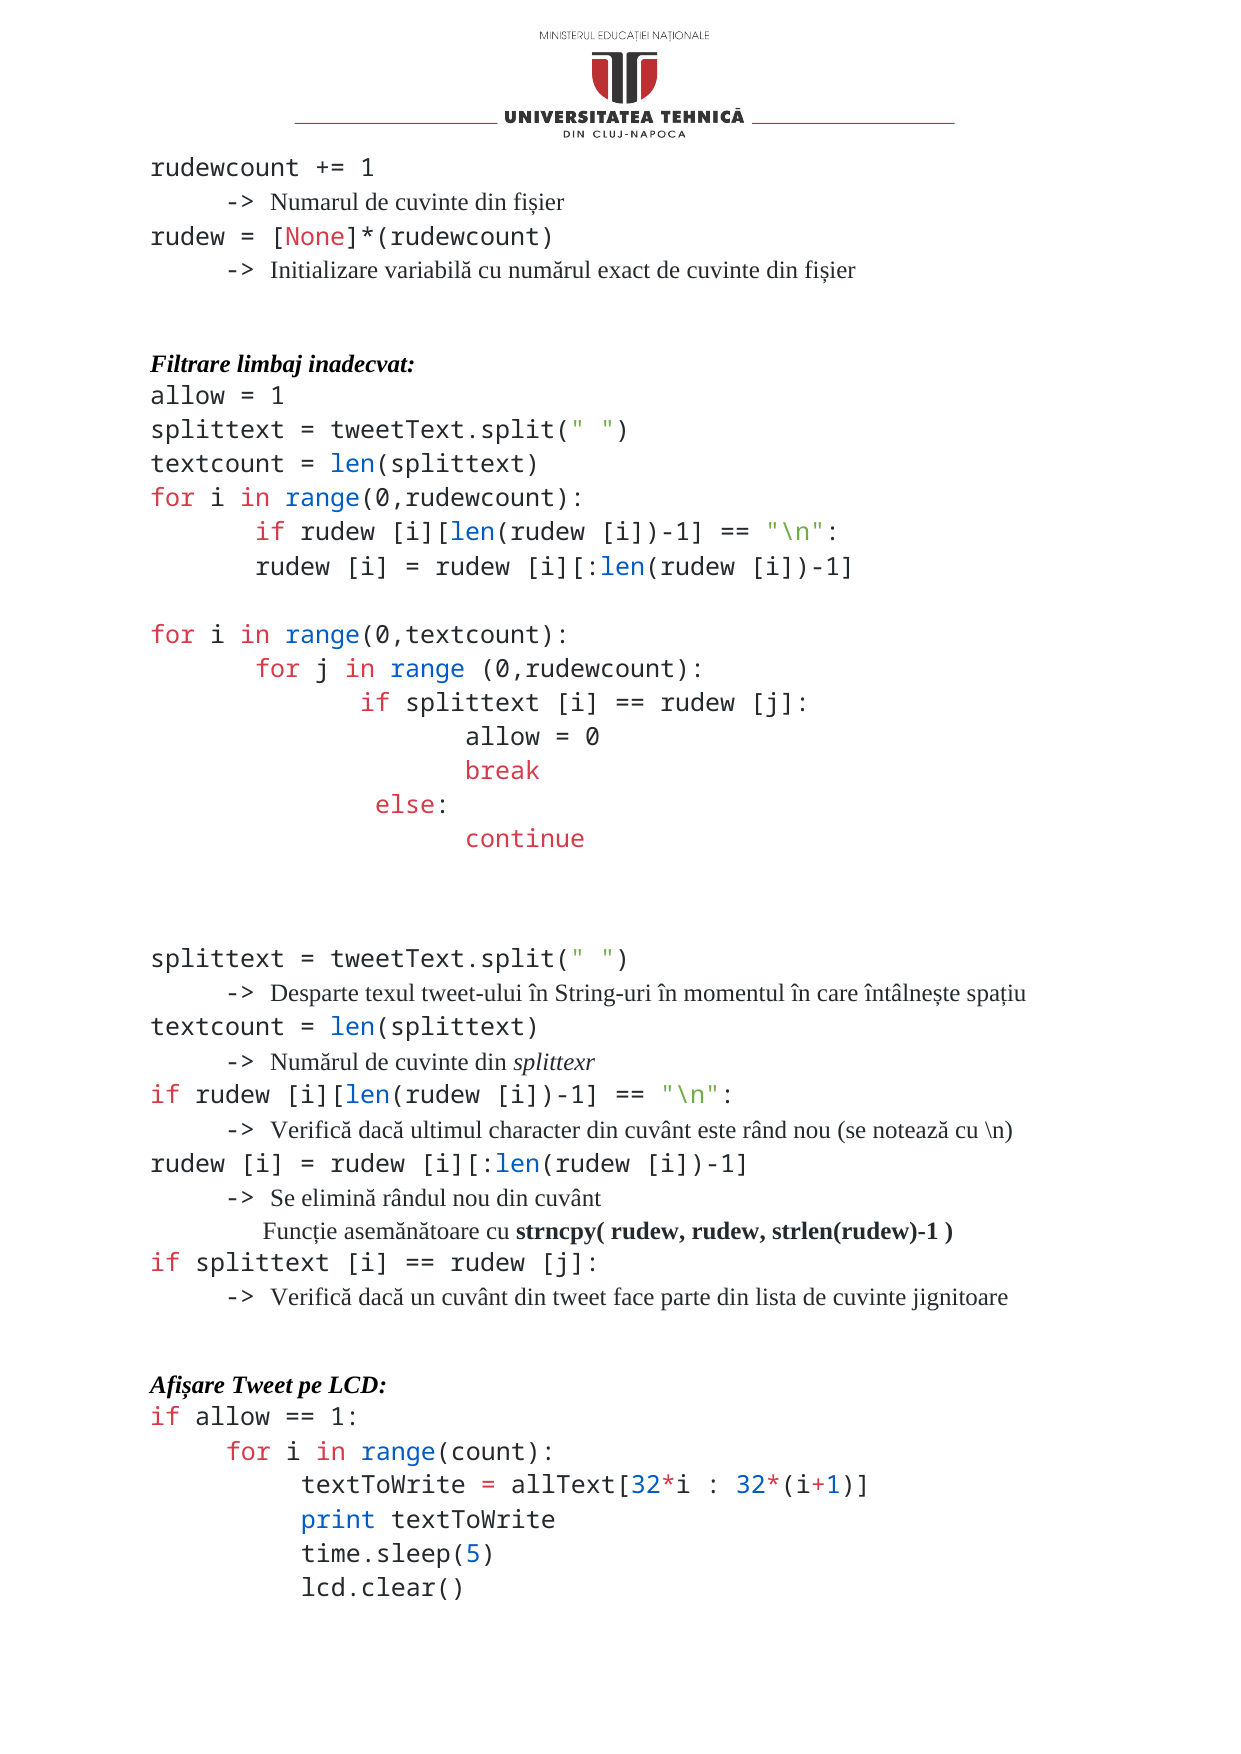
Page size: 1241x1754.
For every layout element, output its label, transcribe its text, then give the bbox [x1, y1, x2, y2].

text Afișare Tweet pe LCD: [150, 1370, 1090, 1399]
text allow = 0 [150, 718, 1090, 752]
text rudewcount += 1 [150, 150, 1090, 184]
text for i in range(0,rudewcount): [150, 480, 1090, 514]
text for j in range (0,rudewcount): [150, 650, 1090, 684]
text rudew = [None]*(rudewcount) [150, 218, 1090, 252]
text continue [150, 821, 1090, 855]
text -> Verifică dacă ultimul character din cuvânt este rând nou (se notează cu \n) [150, 1111, 1090, 1145]
text -> Initializare variabilă cu numărul exact de cuvinte din fișier [150, 252, 1090, 286]
text if rudew [i][len(rudew [i])-1] == "\n": [150, 1077, 1090, 1111]
text textcount = len(splittext) [150, 1009, 1090, 1043]
table_cell lcd.clear() [150, 1569, 1169, 1603]
text else: [150, 787, 1090, 821]
text for i in range(0,textcount): [150, 616, 1090, 650]
text break [150, 752, 1090, 787]
text rudew [i] = rudew [i][:len(rudew [i])-1] [150, 1145, 1090, 1179]
text -> Desparte texul tweet-ului în String-uri în momentul în care întâlnește spațiu [150, 975, 1090, 1009]
table_cell textToWrite = allText[32*i : 32*(i+1)] [150, 1467, 1169, 1501]
table_cell print textToWrite [150, 1501, 1169, 1535]
text if allow == 1: [150, 1399, 1090, 1433]
text rudew [i] = rudew [i][:len(rudew [i])-1] [150, 548, 1090, 582]
text -> Numărul de cuvinte din splittexr [150, 1043, 1090, 1077]
text splittext = tweetText.split(" ") [150, 412, 1090, 446]
text -> Verifică dacă un cuvânt din tweet face parte din lista de cuvinte jignitoare [150, 1279, 1090, 1313]
text -> Numarul de cuvinte din fișier [150, 184, 1090, 218]
table_header for i in range(count): [150, 1433, 1169, 1467]
text if splittext [i] == rudew [j]: [150, 684, 1090, 718]
text splittext = tweetText.split(" ") [150, 941, 1090, 975]
text -> Se elimină rândul nou din cuvânt Funcție asemănătoare cu strncpy( rudew, rudew, strlen(rudew)-1 ) [150, 1179, 1090, 1245]
text if rudew [i][len(rudew [i])-1] == "\n": [150, 514, 1090, 548]
table_cell time.sleep(5) [150, 1535, 1169, 1569]
text textcount = len(splittext) [150, 446, 1090, 480]
text allow = 1 [150, 378, 1090, 412]
text Filtrare limbaj inadecvat: [150, 349, 1090, 378]
text if splittext [i] == rudew [j]: [150, 1245, 1090, 1279]
